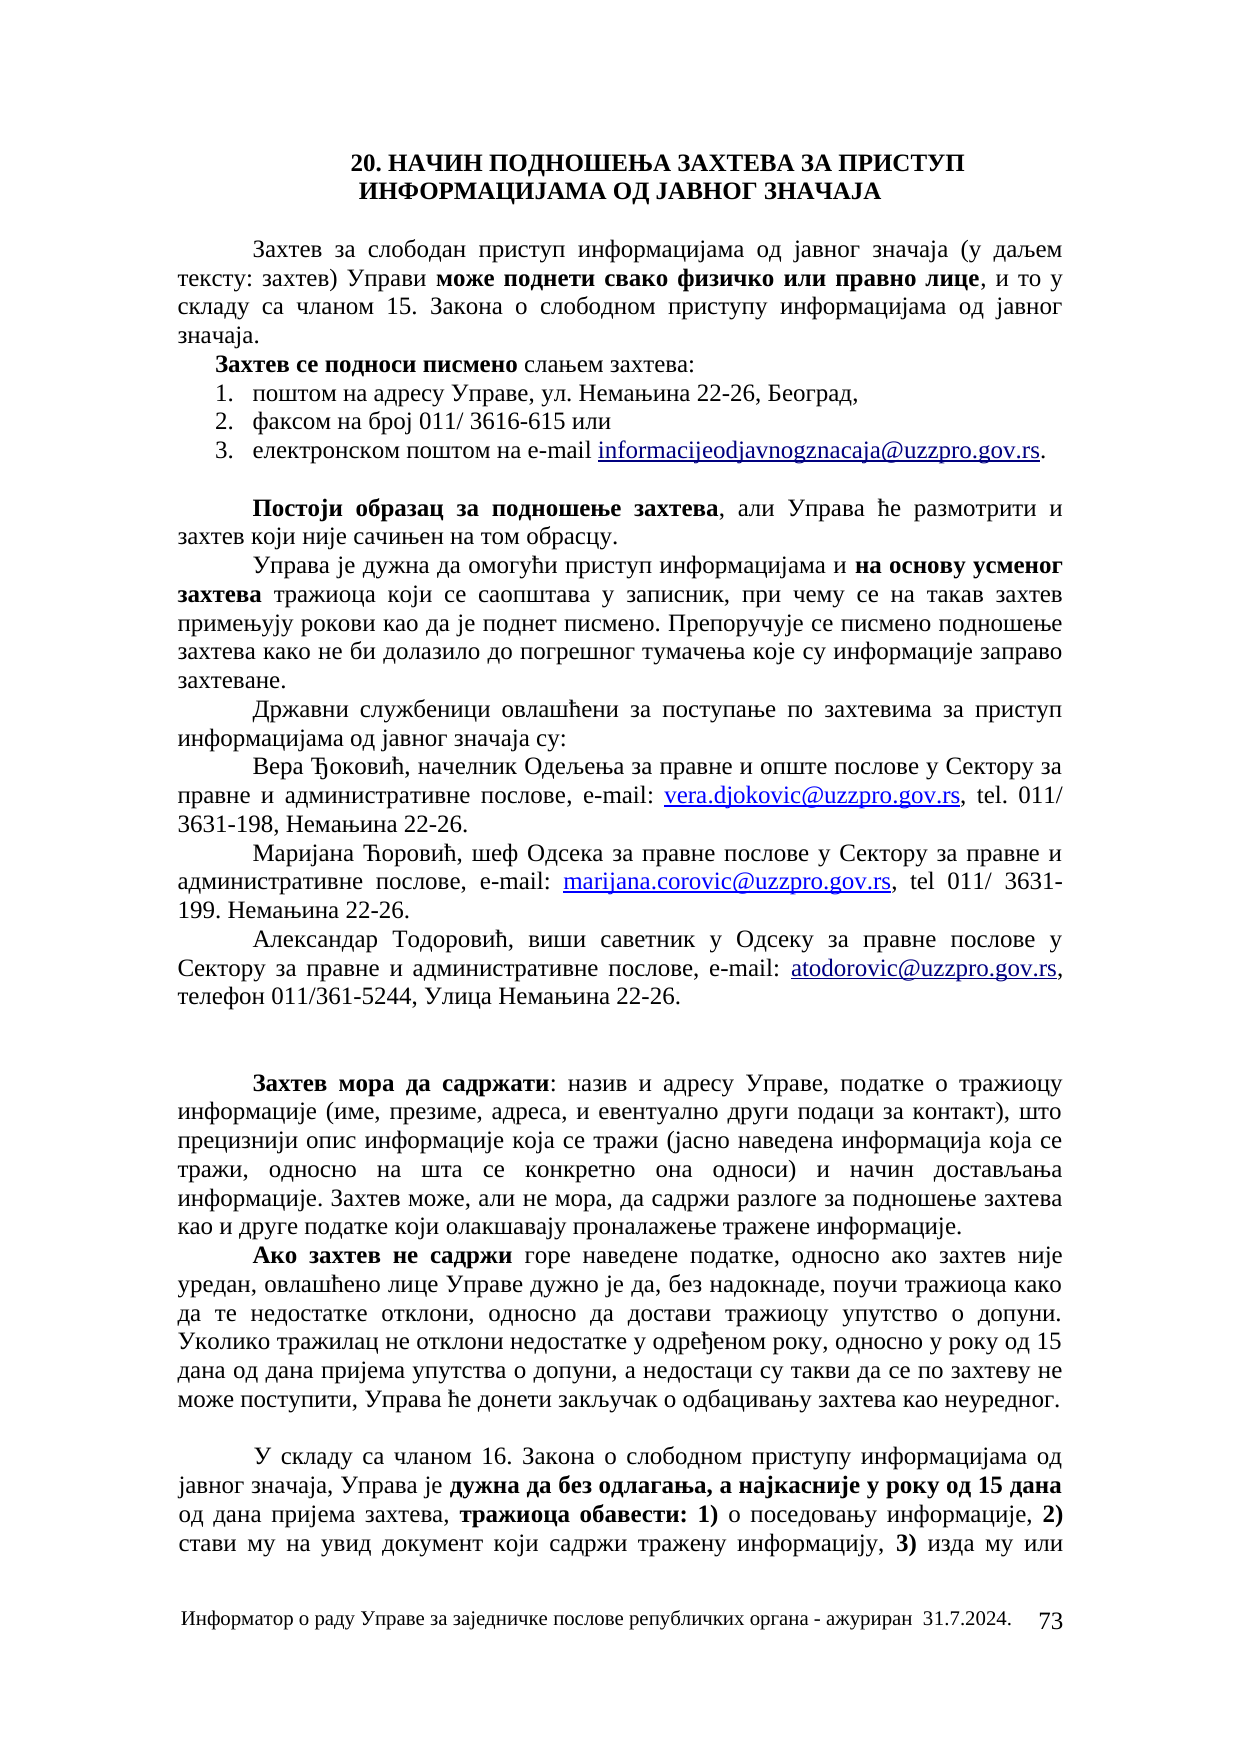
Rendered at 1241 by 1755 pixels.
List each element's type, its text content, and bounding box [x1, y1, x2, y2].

text Управа је дужна да омогући приступ информацијама и на основу усменог захтева тражиоца који се саопштава у записник, при чему се на такав захтев примењују рокови као да је поднет писмено. Препоручује се писмено подношење захтева како не би долазило до погрешног тумачења које су информације заправо захтеване. [177, 550, 1063, 694]
text Вера Ђоковић, начелник Одељења за правне и опште послове у Сектору за правне и административне послове, e-mail: vera.djokovic@uzzpro.gov.rs, tel. 011/ 3631-198, Немањина 22-26. [177, 751, 1063, 838]
text Ако захтев не садржи горе наведене податке, односно ако захтев није уредан, овлашћено лице Управе дужно је да, без надокнаде, поучи тражиоца како да те недостатке отклони, односно да достави тражиоцу упутство о допуни. Уколико тражилац не отклони недостатке у одређеном року, односно у року од 15 дана од дана пријема упутства о допуни, а недостаци су такви да се по захтеву не може поступити, Управа ће донети закључак о одбацивању захтева као неуредног. [177, 1240, 1063, 1413]
text Захтев за слободан приступ информацијама од јавног значаја (у даљем тексту: захтев) Управи може поднети свако физичко или правно лице, и то у складу са чланом 15. Закона о слободном приступу информацијама од јавног значаја. [177, 234, 1063, 349]
text Александар Тодоровић, виши саветник у Одсеку за правне послове у Сектору за правне и административне послове, e-mail: atodorovic@uzzpro.gov.rs, телефон 011/361-5244, Улица Немањина 22-26. [177, 924, 1063, 1010]
text Постоји образац за подношење захтева, али Управа ће размотрити и захтев који није сачињен на том обрасцу. [177, 493, 1063, 550]
text У складу са чланом 16. Закона о слободном приступу информацијама од јавног значаја, Управа је дужна да без одлагања, а најкасније у року од 15 дана од дана пријема захтева, тражиоца обавести: 1) о поседовању информације, 2) стави му на увид документ који садржи тражену информацију, 3) изда му или [178, 1441, 1063, 1556]
text Маријана Ћоровић, шеф Одсека за правне послове у Сектору за правне и административне послове, e-mail: marijana.corovic@uzzpro.gov.rs, tel 011/ 3631-199. Немањина 22-26. [177, 838, 1063, 924]
subtitle 20. НАЧИН ПОДНОШЕЊА ЗАХТЕВА ЗА ПРИСТУП ИНФОРМАЦИЈАМА ОД ЈАВНОГ ЗНАЧАЈА [177, 148, 1063, 205]
text Захтев мора да садржати: назив и адресу Управе, податке о тражиоцу информације (име, презиме, адреса, и евентуално други подаци за контакт), што прецизнији опис информације која се тражи (јасно наведена информација која се тражи, односно на шта се конкретно она односи) и начин достављања информације. Захтев може, али не мора, да садржи разлоге за подношење захтева као и друге податке који олакшавају проналажење тражене информације. [177, 1068, 1063, 1240]
text Захтев се подноси писмено слањем захтева: [177, 349, 1063, 378]
list поштом на адресу Управе, ул. Немањина 22-26, Београд, [215, 378, 1063, 406]
text Државни службеници овлашћени за поступање по захтевима за приступ информацијама од јавног значаја су: [177, 694, 1063, 751]
list факсом на број 011/ 3616-615 или [215, 406, 1063, 435]
list електронском поштом на e-mail informacijeodjavnogznacaja@uzzpro.gov.rs. [215, 435, 1063, 464]
